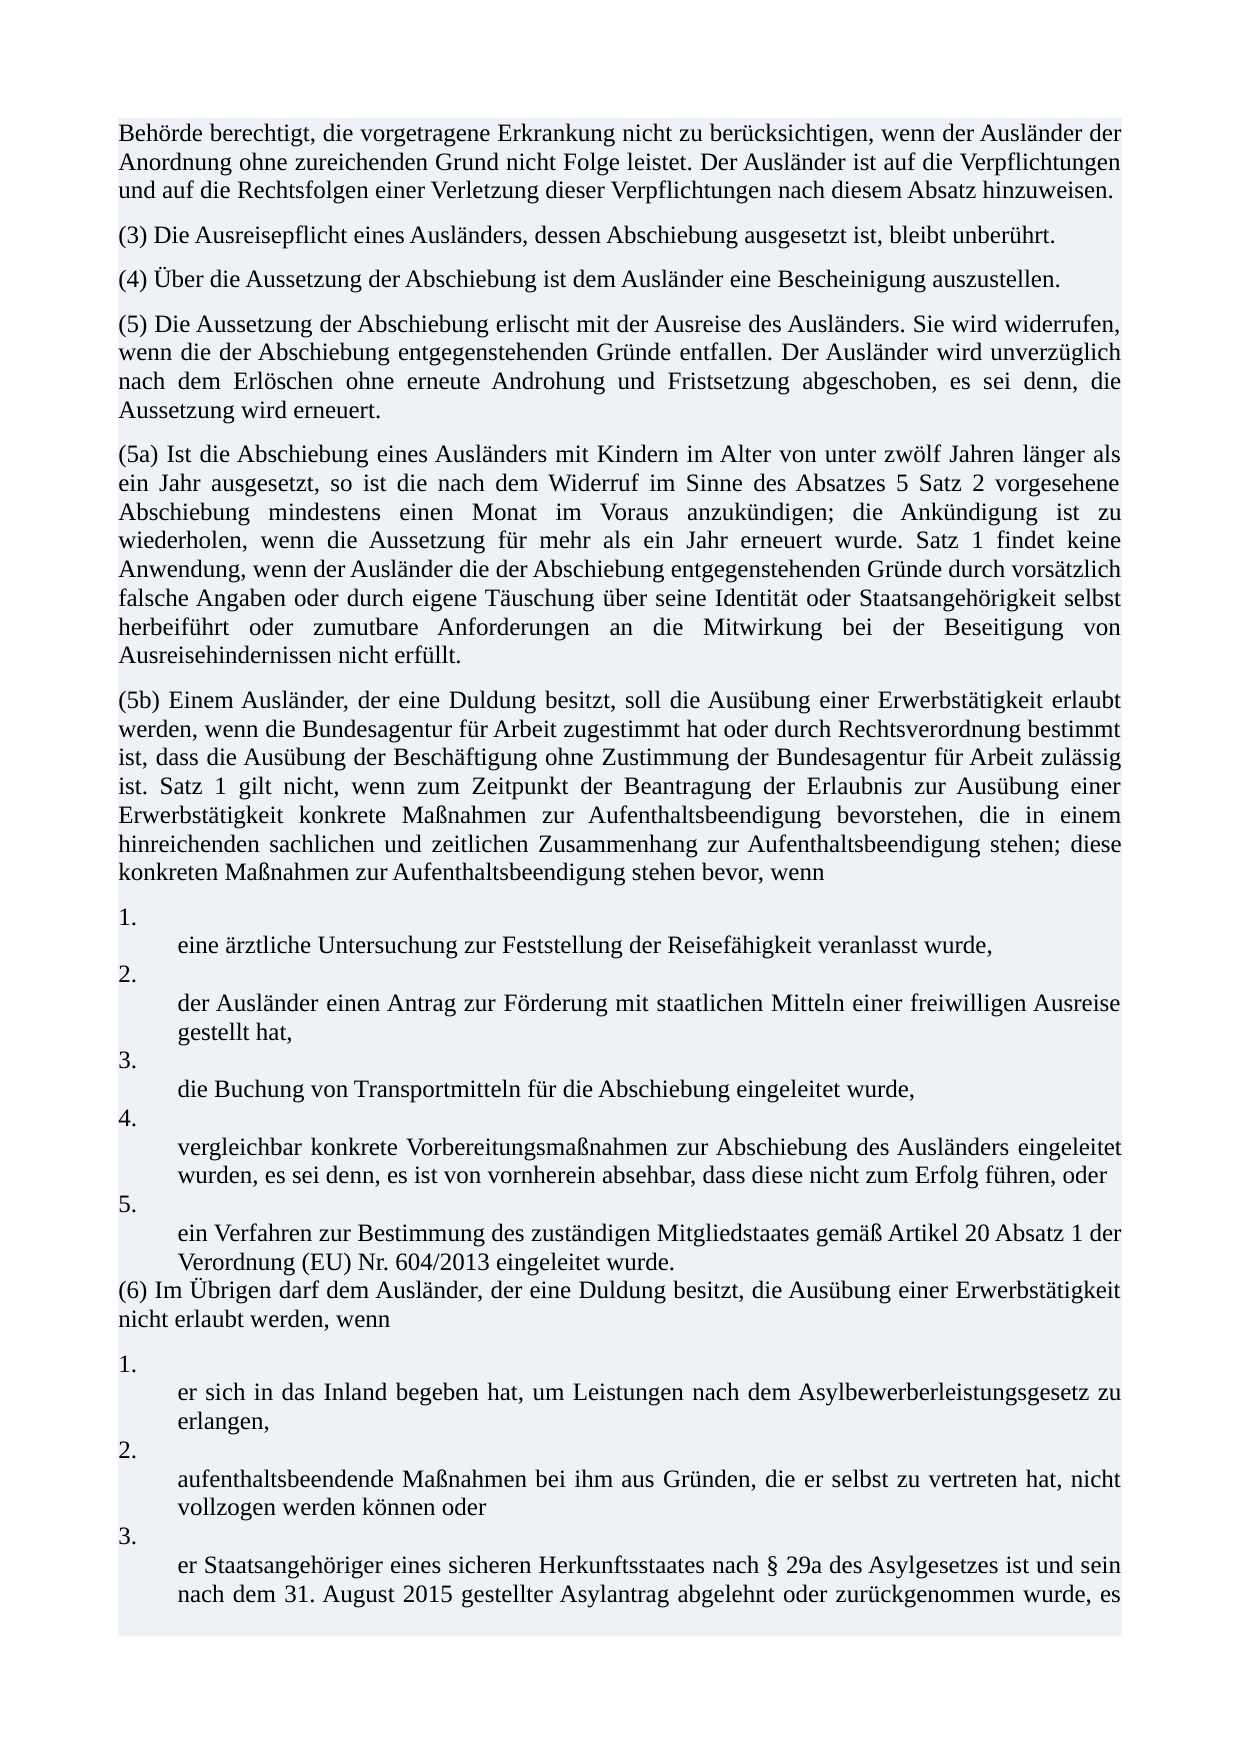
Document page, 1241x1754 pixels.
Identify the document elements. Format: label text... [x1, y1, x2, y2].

text (5b) Einem Ausländer, der eine Duldung besitzt, soll die Ausübung einer Erwerbstätigkeit erlaubt werden, wenn die Bundesagentur für Arbeit zugestimmt hat oder durch Rechtsverordnung bestimmt ist, dass die Ausübung der Beschäftigung ohne Zustimmung der Bundesagentur für Arbeit zulässig ist. Satz 1 gilt nicht, wenn zum Zeitpunkt der Beantragung der Erlaubnis zur Ausübung einer Erwerbstätigkeit konkrete Maßnahmen zur Aufenthaltsbeendigung bevorstehen, die in einem hinreichenden sachlichen und zeitlichen Zusammenhang zur Aufenthaltsbeendigung stehen; diese konkreten Maßnahmen zur Aufenthaltsbeendigung stehen bevor, wenn [118, 685, 1122, 886]
subtitle 3. [118, 1521, 1122, 1550]
list ein Verfahren zur Bestimmung des zuständigen Mitgliedstaates gemäß Artikel 20 Absatz 1 der Verordnung (EU) Nr. 604/2013 eingeleitet wurde. [177, 1218, 1122, 1276]
list vergleichbar konkrete Vorbereitungsmaßnahmen zur Abschiebung des Ausländers eingeleitet wurden, es sei denn, es ist von vornherein absehbar, dass diese nicht zum Erfolg führen, oder [177, 1132, 1122, 1189]
list aufenthaltsbeendende Maßnahmen bei ihm aus Gründen, die er selbst zu vertreten hat, nicht vollzogen werden können oder [177, 1464, 1122, 1521]
text (4) Über die Aussetzung der Abschiebung ist dem Ausländer eine Bescheinigung auszustellen. [118, 264, 1122, 293]
subtitle 2. [118, 1435, 1122, 1464]
text (5) Die Aussetzung der Abschiebung erlischt mit der Ausreise des Ausländers. Sie wird widerrufen, wenn die der Abschiebung entgegenstehenden Gründe entfallen. Der Ausländer wird unverzüglich nach dem Erlöschen ohne erneute Androhung und Fristsetzung abgeschoben, es sei denn, die Aussetzung wird erneuert. [118, 309, 1122, 424]
text (6) Im Übrigen darf dem Ausländer, der eine Duldung besitzt, die Ausübung einer Erwerbstätigkeit nicht erlaubt werden, wenn [118, 1276, 1122, 1333]
list der Ausländer einen Antrag zur Förderung mit staatlichen Mitteln einer freiwilligen Ausreise gestellt hat, [177, 988, 1122, 1046]
subtitle 5. [118, 1189, 1122, 1218]
list er Staatsangehöriger eines sicheren Herkunftsstaates nach § 29a des Asylgesetzes ist und sein nach dem 31. August 2015 gestellter Asylantrag abgelehnt oder zurückgenommen wurde, es [177, 1550, 1122, 1607]
text Behörde berechtigt, die vorgetragene Erkrankung nicht zu berücksichtigen, wenn der Ausländer der Anordnung ohne zureichenden Grund nicht Folge leistet. Der Ausländer ist auf die Verpflichtungen und auf die Rechtsfolgen einer Verletzung dieser Verpflichtungen nach diesem Absatz hinzuweisen. [118, 118, 1122, 204]
text (3) Die Ausreisepflicht eines Ausländers, dessen Abschiebung ausgesetzt ist, bleibt unberührt. [118, 220, 1122, 249]
subtitle 3. [118, 1046, 1122, 1074]
text (5a) Ist die Abschiebung eines Ausländers mit Kindern im Alter von unter zwölf Jahren länger als ein Jahr ausgesetzt, so ist die nach dem Widerruf im Sinne des Absatzes 5 Satz 2 vorgesehene Abschiebung mindestens einen Monat im Voraus anzukündigen; die Ankündigung ist zu wiederholen, wenn die Aussetzung für mehr als ein Jahr erneuert wurde. Satz 1 findet keine Anwendung, wenn der Ausländer die der Abschiebung entgegenstehenden Gründe durch vorsätzlich falsche Angaben oder durch eigene Täuschung über seine Identität oder Staatsangehörigkeit selbst herbeiführt oder zumutbare Anforderungen an die Mitwirkung bei der Beseitigung von Ausreisehindernissen nicht erfüllt. [118, 439, 1122, 669]
list eine ärztliche Untersuchung zur Feststellung der Reisefähigkeit veranlasst wurde, [177, 931, 1122, 959]
list die Buchung von Transportmitteln für die Abschiebung eingeleitet wurde, [177, 1074, 1122, 1103]
subtitle 1. [118, 902, 1122, 931]
subtitle 4. [118, 1103, 1122, 1132]
list er sich in das Inland begeben hat, um Leistungen nach dem Asylbewerberleistungsgesetz zu erlangen, [177, 1377, 1122, 1435]
subtitle 1. [118, 1349, 1122, 1377]
subtitle 2. [118, 959, 1122, 988]
